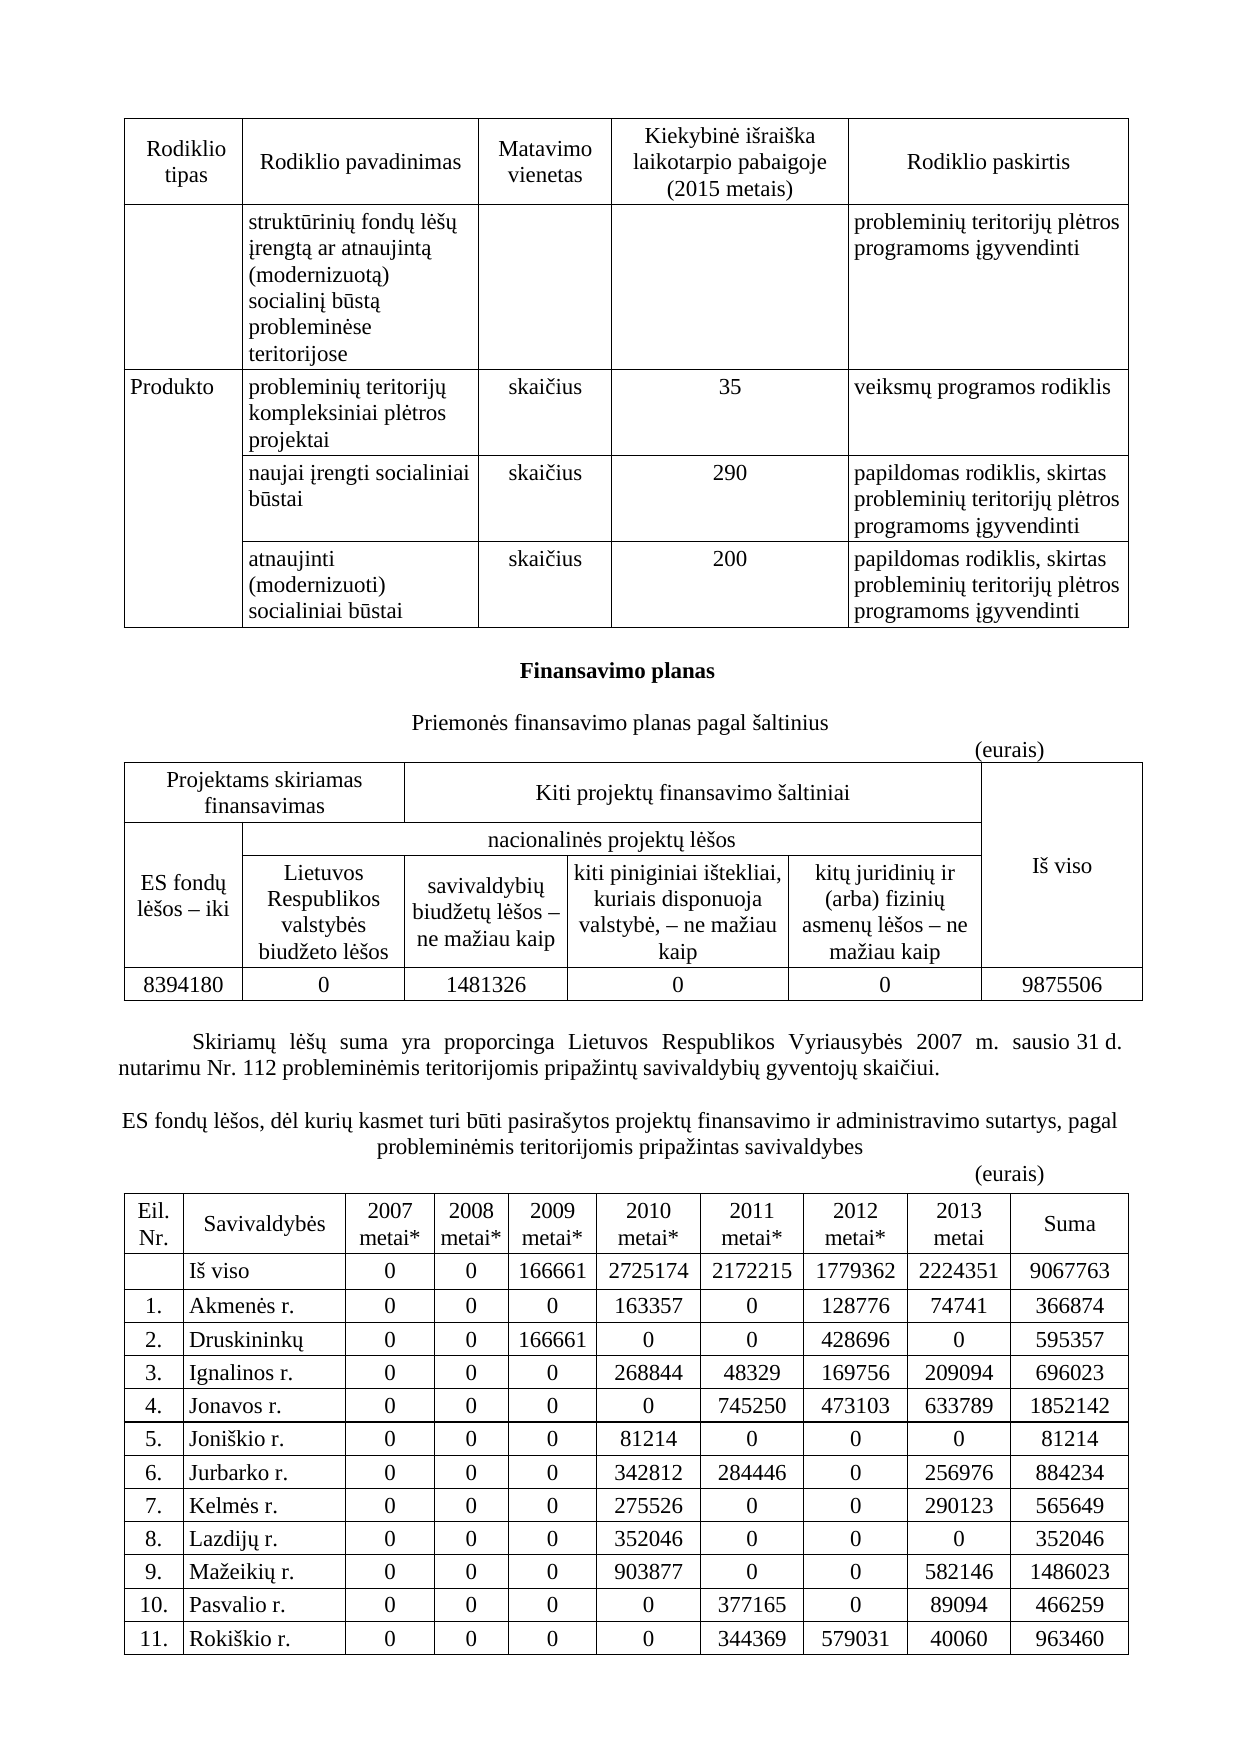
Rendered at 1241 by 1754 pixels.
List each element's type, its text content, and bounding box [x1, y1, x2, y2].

table_header 2008 metai* [435, 1194, 508, 1253]
table_header Kiti projektų finansavimo šaltiniai [405, 763, 981, 822]
table_cell 903877 [597, 1555, 700, 1587]
table_cell Jonavos r. [184, 1389, 345, 1421]
table_cell Kelmės r. [184, 1489, 345, 1521]
table_cell 0 [908, 1423, 1010, 1454]
table_cell Druskininkų [184, 1323, 345, 1355]
table_cell Pasvalio r. [184, 1589, 345, 1621]
table_cell 745250 [701, 1389, 803, 1421]
table_cell [612, 205, 848, 369]
table_cell skaičius [479, 456, 611, 541]
table_cell 0 [435, 1622, 508, 1654]
table_cell papildomas rodiklis, skirtas probleminių teritorijų plėtros programoms įgyvendinti [849, 456, 1128, 541]
table_header Savivaldybės [184, 1194, 345, 1253]
table_cell kitų juridinių ir (arba) fizinių asmenų lėšos – ne mažiau kaip [789, 856, 981, 967]
table_cell 0 [435, 1555, 508, 1587]
table_cell 0 [346, 1254, 434, 1288]
table_cell 0 [804, 1423, 907, 1454]
table_cell 0 [435, 1254, 508, 1288]
table_cell 11. [125, 1622, 183, 1654]
table_cell 0 [346, 1323, 434, 1355]
table_cell 9067763 [1011, 1254, 1128, 1288]
table_cell skaičius [479, 542, 611, 627]
table_cell 169756 [804, 1356, 907, 1388]
table_cell 0 [509, 1456, 596, 1488]
table_cell kiti piniginiai ištekliai, kuriais disponuoja valstybė, – ne mažiau kaip [568, 856, 788, 967]
table_cell 0 [346, 1555, 434, 1587]
table_cell 0 [435, 1290, 508, 1322]
table_header Matavimo vienetas [479, 119, 611, 204]
table_cell 0 [701, 1489, 803, 1521]
table_cell Jurbarko r. [184, 1456, 345, 1488]
table_cell 0 [568, 968, 788, 1000]
text (eurais) [118, 1159, 1122, 1186]
table_cell 74741 [908, 1290, 1010, 1322]
table_cell 209094 [908, 1356, 1010, 1388]
table_cell 290123 [908, 1489, 1010, 1521]
table_cell 1. [125, 1290, 183, 1322]
table_cell 0 [346, 1589, 434, 1621]
table_cell 0 [701, 1323, 803, 1355]
table_cell Ignalinos r. [184, 1356, 345, 1388]
table_cell 0 [701, 1555, 803, 1587]
table_cell 0 [701, 1522, 803, 1554]
table_header 2013 metai [908, 1194, 1010, 1253]
table_cell 256976 [908, 1456, 1010, 1488]
table_cell 0 [346, 1356, 434, 1388]
table_cell 1481326 [405, 968, 567, 1000]
table_cell 696023 [1011, 1356, 1128, 1388]
table_cell 0 [509, 1389, 596, 1421]
table_cell 2224351 [908, 1254, 1010, 1288]
table_cell skaičius [479, 370, 611, 455]
table_cell 0 [804, 1489, 907, 1521]
table_cell 284446 [701, 1456, 803, 1488]
table_cell 0 [509, 1522, 596, 1554]
table_cell 0 [346, 1423, 434, 1454]
table_cell 366874 [1011, 1290, 1128, 1322]
table_cell savivaldybių biudžetų lėšos – ne mažiau kaip [405, 856, 567, 967]
text Finansavimo planas [118, 657, 1122, 683]
table_cell Akmenės r. [184, 1290, 345, 1322]
table_cell 0 [701, 1290, 803, 1322]
table_cell 0 [908, 1323, 1010, 1355]
table_cell 633789 [908, 1389, 1010, 1421]
table_cell nacionalinės projektų lėšos [243, 823, 981, 855]
table_header 2007 metai* [346, 1194, 434, 1253]
table_cell 344369 [701, 1622, 803, 1654]
table_cell probleminių teritorijų plėtros programoms įgyvendinti [849, 205, 1128, 369]
table_cell 352046 [597, 1522, 700, 1554]
table_cell 0 [509, 1489, 596, 1521]
table_cell 166661 [509, 1323, 596, 1355]
table_cell 0 [597, 1589, 700, 1621]
table_cell 6. [125, 1456, 183, 1488]
table_cell 0 [435, 1323, 508, 1355]
table_cell 35 [612, 370, 848, 455]
table_cell 8394180 [125, 968, 242, 1000]
table_cell 0 [597, 1389, 700, 1421]
table_cell 0 [346, 1456, 434, 1488]
table_cell 0 [435, 1423, 508, 1454]
table_cell 0 [346, 1522, 434, 1554]
table_header 2011 metai* [701, 1194, 803, 1253]
table_cell 0 [509, 1555, 596, 1587]
table_cell 565649 [1011, 1489, 1128, 1521]
table_cell 428696 [804, 1323, 907, 1355]
table_cell 0 [346, 1389, 434, 1421]
table_cell naujai įrengti socialiniai būstai [243, 456, 478, 541]
table_cell 275526 [597, 1489, 700, 1521]
table_cell 2172215 [701, 1254, 803, 1288]
table_cell 7. [125, 1489, 183, 1521]
table_cell 8. [125, 1522, 183, 1554]
table_cell 352046 [1011, 1522, 1128, 1554]
table_cell 9875506 [982, 968, 1142, 1000]
table_header Rodiklio pavadinimas [243, 119, 478, 204]
table_cell 128776 [804, 1290, 907, 1322]
table_cell 582146 [908, 1555, 1010, 1587]
table_cell Mažeikių r. [184, 1555, 345, 1587]
text Skiriamų lėšų suma yra proporcinga Lietuvos Respublikos Vyriausybės 2007 m. sausio 31 d. nutarimu Nr. 112 probleminėmis teritorijomis pripažintų savivaldybių gyventojų skaičiui. [118, 1028, 1122, 1081]
table_cell probleminių teritorijų kompleksiniai plėtros projektai [243, 370, 478, 455]
table_cell 0 [435, 1456, 508, 1488]
table_cell 884234 [1011, 1456, 1128, 1488]
table_cell [125, 205, 242, 369]
table_cell 0 [597, 1323, 700, 1355]
table_cell 0 [346, 1622, 434, 1654]
table_cell 0 [908, 1522, 1010, 1554]
table_header Projektams skiriamas finansavimas [125, 763, 404, 822]
table_cell 5. [125, 1423, 183, 1454]
table_cell Lazdijų r. [184, 1522, 345, 1554]
table_cell 0 [243, 968, 404, 1000]
table_cell veiksmų programos rodiklis [849, 370, 1128, 455]
table_cell 2725174 [597, 1254, 700, 1288]
table_header Rodiklio tipas [125, 119, 242, 204]
text (eurais) [118, 736, 1122, 762]
table_cell 0 [509, 1423, 596, 1454]
table_cell 0 [346, 1290, 434, 1322]
table_cell 0 [346, 1489, 434, 1521]
table_cell 0 [804, 1555, 907, 1587]
text ES fondų lėšos, dėl kurių kasmet turi būti pasirašytos projektų finansavimo ir administravimo sutartys, pagal probleminėmis teritorijomis pripažintas savivaldybes [118, 1107, 1122, 1159]
table_cell Lietuvos Respublikos valstybės biudžeto lėšos [243, 856, 404, 967]
table_cell 0 [701, 1423, 803, 1454]
table_cell 0 [597, 1622, 700, 1654]
table_cell 466259 [1011, 1589, 1128, 1621]
table_cell 0 [789, 968, 981, 1000]
table_cell Produkto [125, 370, 242, 627]
table_cell 163357 [597, 1290, 700, 1322]
table_cell 1486023 [1011, 1555, 1128, 1587]
table_cell 166661 [509, 1254, 596, 1288]
table_cell 200 [612, 542, 848, 627]
table_header 2010 metai* [597, 1194, 700, 1253]
table_header Rodiklio paskirtis [849, 119, 1128, 204]
table_cell 48329 [701, 1356, 803, 1388]
table_header Eil. Nr. [125, 1194, 183, 1253]
table_cell 2. [125, 1323, 183, 1355]
table_cell 473103 [804, 1389, 907, 1421]
table_cell 3. [125, 1356, 183, 1388]
table_cell atnaujinti (modernizuoti) socialiniai būstai [243, 542, 478, 627]
table_cell [125, 1254, 183, 1288]
table_cell 0 [435, 1522, 508, 1554]
table_cell 40060 [908, 1622, 1010, 1654]
table_header 2012 metai* [804, 1194, 907, 1253]
table_cell 0 [804, 1589, 907, 1621]
table_cell struktūrinių fondų lėšų įrengtą ar atnaujintą (modernizuotą) socialinį būstą probleminėse teritorijose [243, 205, 478, 369]
table_cell 963460 [1011, 1622, 1128, 1654]
table_cell 9. [125, 1555, 183, 1587]
table_cell 0 [804, 1456, 907, 1488]
table_cell Joniškio r. [184, 1423, 345, 1454]
table_cell 0 [804, 1522, 907, 1554]
table_cell Rokiškio r. [184, 1622, 345, 1654]
table_cell 0 [509, 1622, 596, 1654]
table_header 2009 metai* [509, 1194, 596, 1253]
table_cell 81214 [1011, 1423, 1128, 1454]
table_cell 1852142 [1011, 1389, 1128, 1421]
table_cell 377165 [701, 1589, 803, 1621]
table_cell 0 [509, 1589, 596, 1621]
table_cell 0 [509, 1290, 596, 1322]
table_cell 81214 [597, 1423, 700, 1454]
table_cell 0 [435, 1589, 508, 1621]
table_cell 10. [125, 1589, 183, 1621]
table_cell ES fondų lėšos – iki [125, 823, 242, 967]
table_cell 342812 [597, 1456, 700, 1488]
table_cell 89094 [908, 1589, 1010, 1621]
text Priemonės finansavimo planas pagal šaltinius [118, 709, 1122, 736]
table_cell 268844 [597, 1356, 700, 1388]
table_header Suma [1011, 1194, 1128, 1253]
table_cell 595357 [1011, 1323, 1128, 1355]
table_cell 1779362 [804, 1254, 907, 1288]
table_header Kiekybinė išraiška laikotarpio pabaigoje (2015 metais) [612, 119, 848, 204]
table_cell 579031 [804, 1622, 907, 1654]
table_cell 0 [509, 1356, 596, 1388]
table_cell 4. [125, 1389, 183, 1421]
table_header Iš viso [982, 763, 1142, 967]
table_cell 0 [435, 1389, 508, 1421]
table_cell 0 [435, 1356, 508, 1388]
table_cell 0 [435, 1489, 508, 1521]
table_cell 290 [612, 456, 848, 541]
table_cell papildomas rodiklis, skirtas probleminių teritorijų plėtros programoms įgyvendinti [849, 542, 1128, 627]
table_cell [479, 205, 611, 369]
table_cell Iš viso [184, 1254, 345, 1288]
